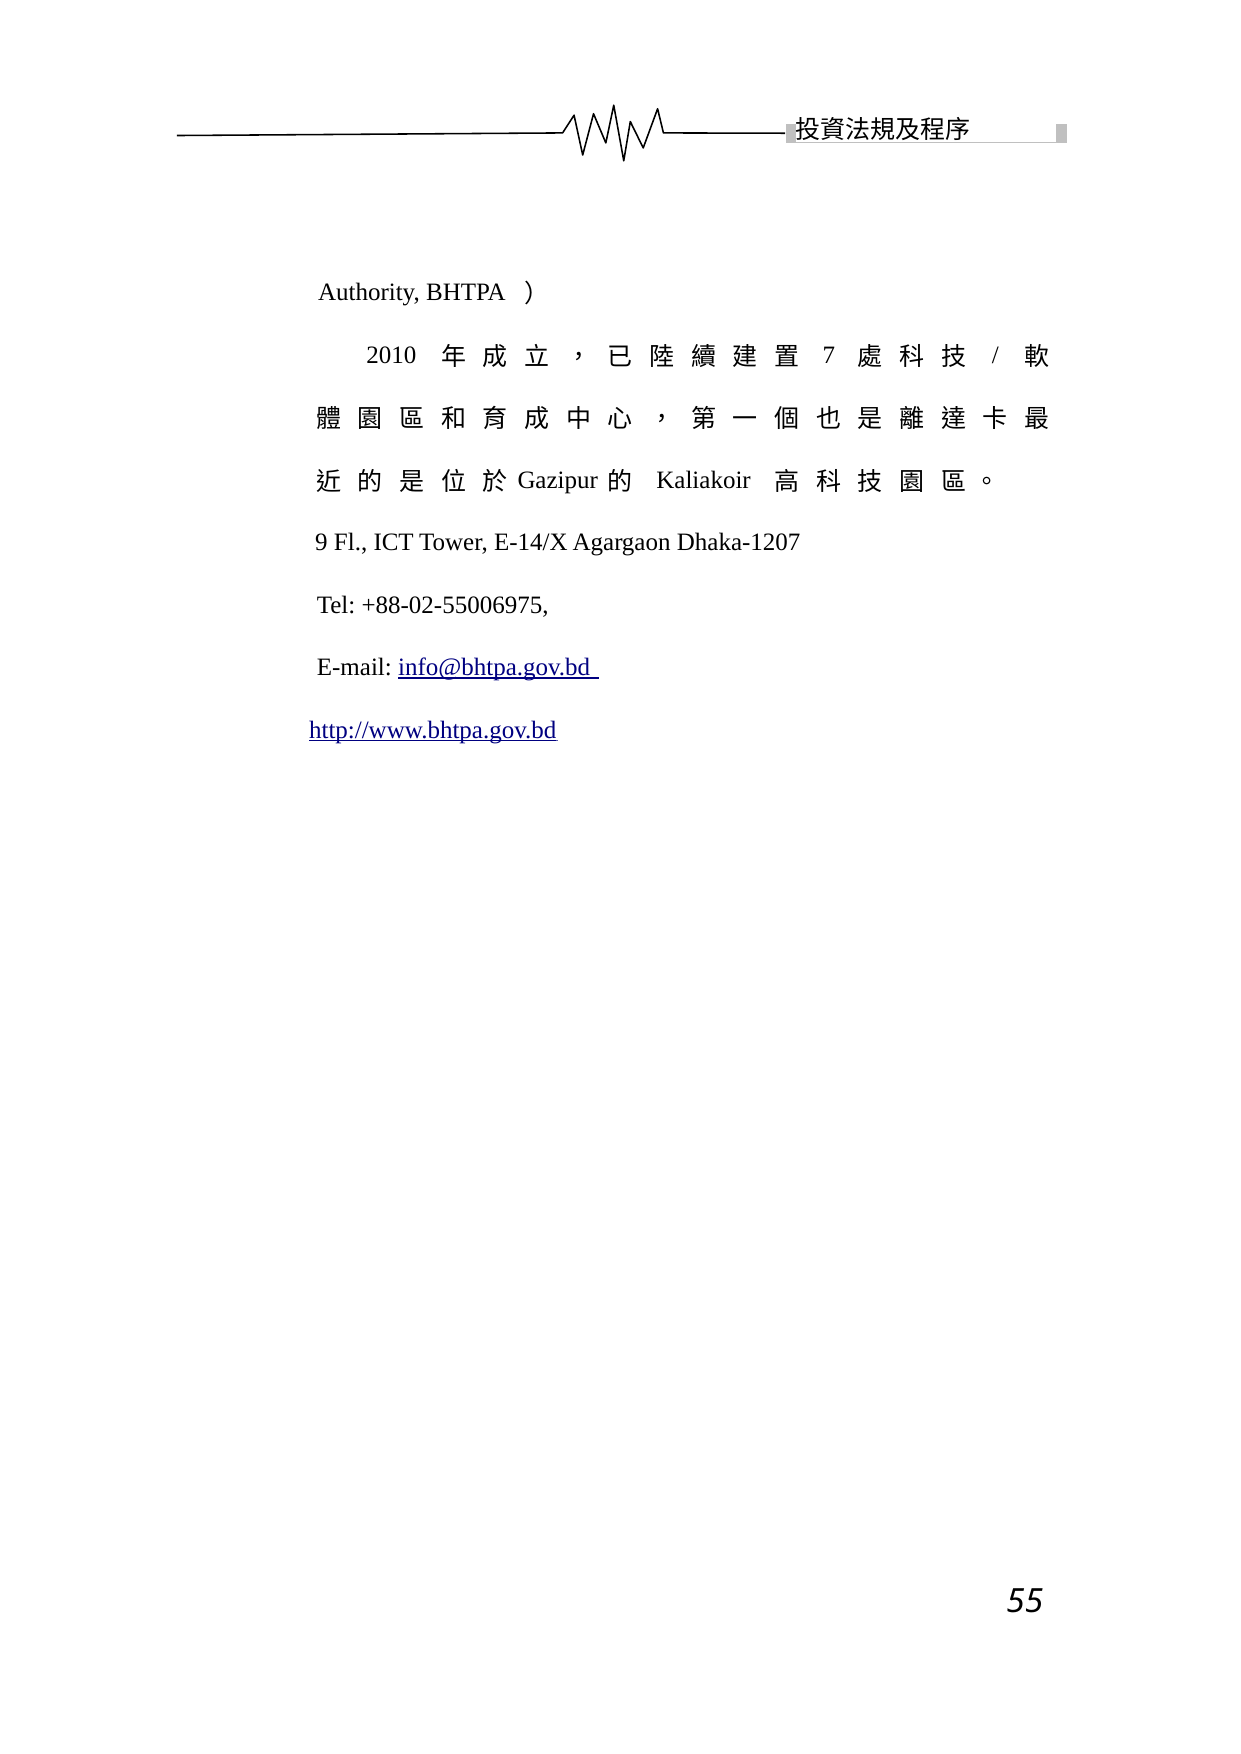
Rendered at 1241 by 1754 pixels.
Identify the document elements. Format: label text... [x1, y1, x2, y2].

text 9 Fl., ICT Tower, E-14/X Agargaon Dhaka-1207 [281, 500, 1058, 563]
text Tel: +88-02-55006975, [281, 563, 1058, 625]
text E-mail: info@bhtpa.gov.bd [281, 625, 1058, 688]
text Authority, BHTPA） [207, 250, 1058, 313]
text http://www.bhtpa.gov.bd [281, 688, 1058, 750]
text 2010年成立，已陸續建置7處科技/軟體園區和育成中心，第一個也是離達卡最近的是位於Gazipur的Kaliakoir高科技園區。 [281, 313, 1058, 500]
